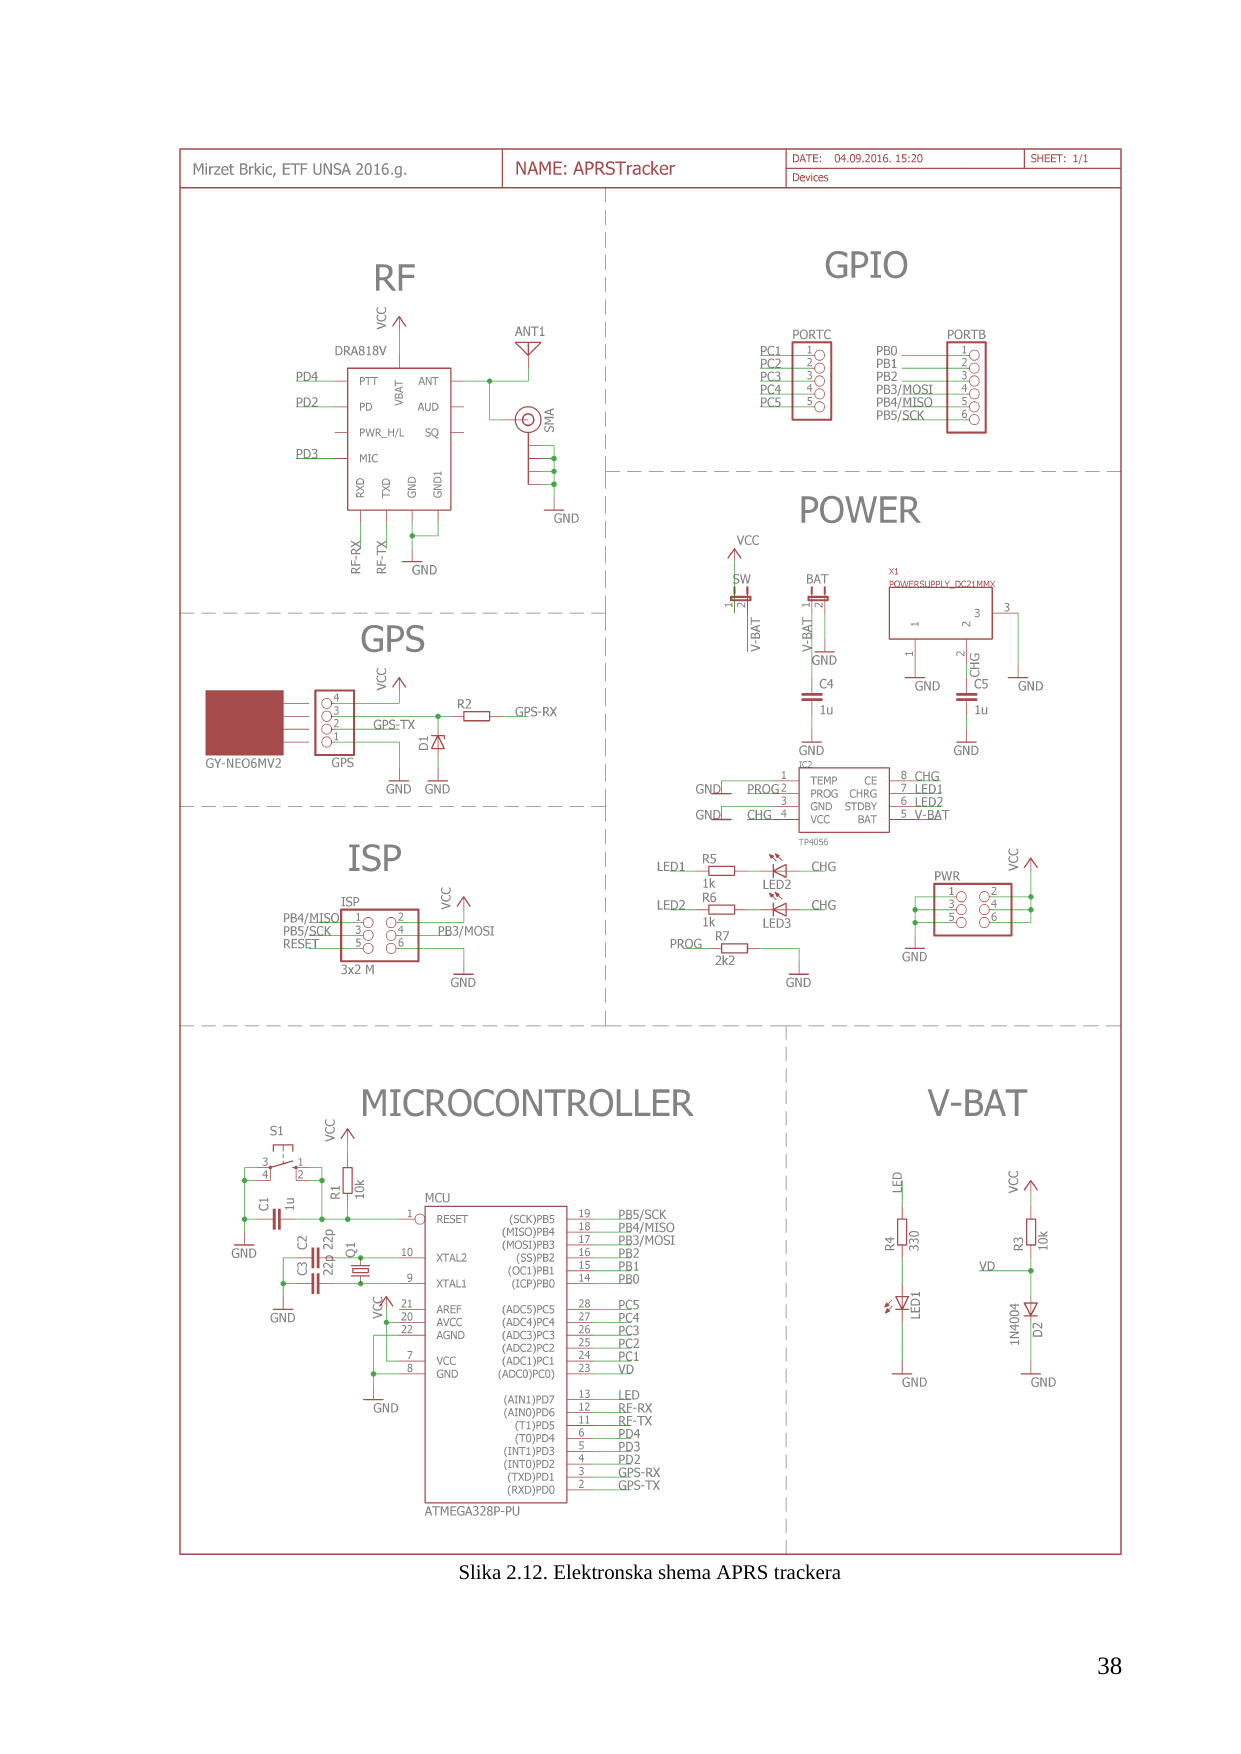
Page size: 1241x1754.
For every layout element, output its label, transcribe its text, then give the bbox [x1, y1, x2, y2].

text Slika 2.12. Elektronska shema APRS trackera [177, 1557, 1122, 1584]
picture [177, 147, 1123, 1557]
